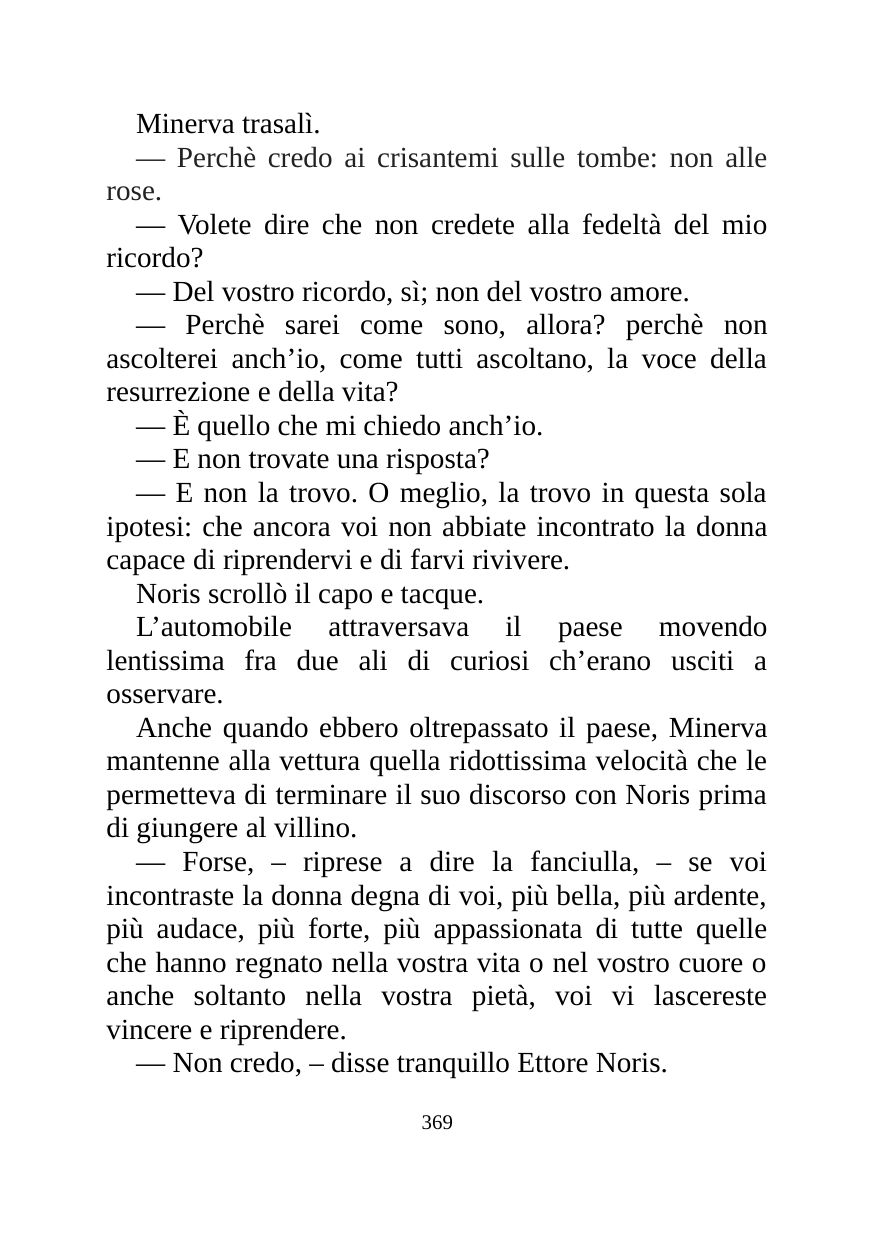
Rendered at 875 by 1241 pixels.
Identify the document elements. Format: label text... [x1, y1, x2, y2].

text — E non la trovo. O meglio, la trovo in questa sola ipotesi: che ancora voi non abbiate incontrato la donna capace di riprendervi e di farvi rivivere. [106, 475, 768, 576]
text — Del vostro ricordo, sì; non del vostro amore. [106, 274, 768, 307]
text Minerva trasalì. [106, 106, 768, 140]
text L’automobile attraversava il paese movendo lentissima fra due ali di curiosi ch’erano usciti a osservare. [106, 609, 768, 710]
text — È quello che mi chiedo anch’io. [106, 408, 768, 442]
text — E non trovate una risposta? [106, 442, 768, 475]
text Anche quando ebbero oltrepassato il paese, Minerva mantenne alla vettura quella ridottissima velocità che le permetteva di terminare il suo discorso con Noris prima di giungere al villino. [106, 710, 768, 844]
text Noris scrollò il capo e tacque. [106, 576, 768, 609]
text — Non credo, – disse tranquillo Ettore Noris. [106, 1045, 768, 1079]
text — Perchè sarei come sono, allora? perchè non ascolterei anch’io, come tutti ascoltano, la voce della resurrezione e della vita? [106, 307, 768, 408]
text — Forse, – riprese a dire la fanciulla, – se voi incontraste la donna degna di voi, più bella, più ardente, più audace, più forte, più appassionata di tutte quelle che hanno regnato nella vostra vita o nel vostro cuore o anche soltanto nella vostra pietà, voi vi lascereste vincere e riprendere. [106, 844, 768, 1045]
text — Volete dire che non credete alla fedeltà del mio ricordo? [106, 207, 768, 274]
text — Perchè credo ai crisantemi sulle tombe: non alle rose. [106, 140, 768, 207]
